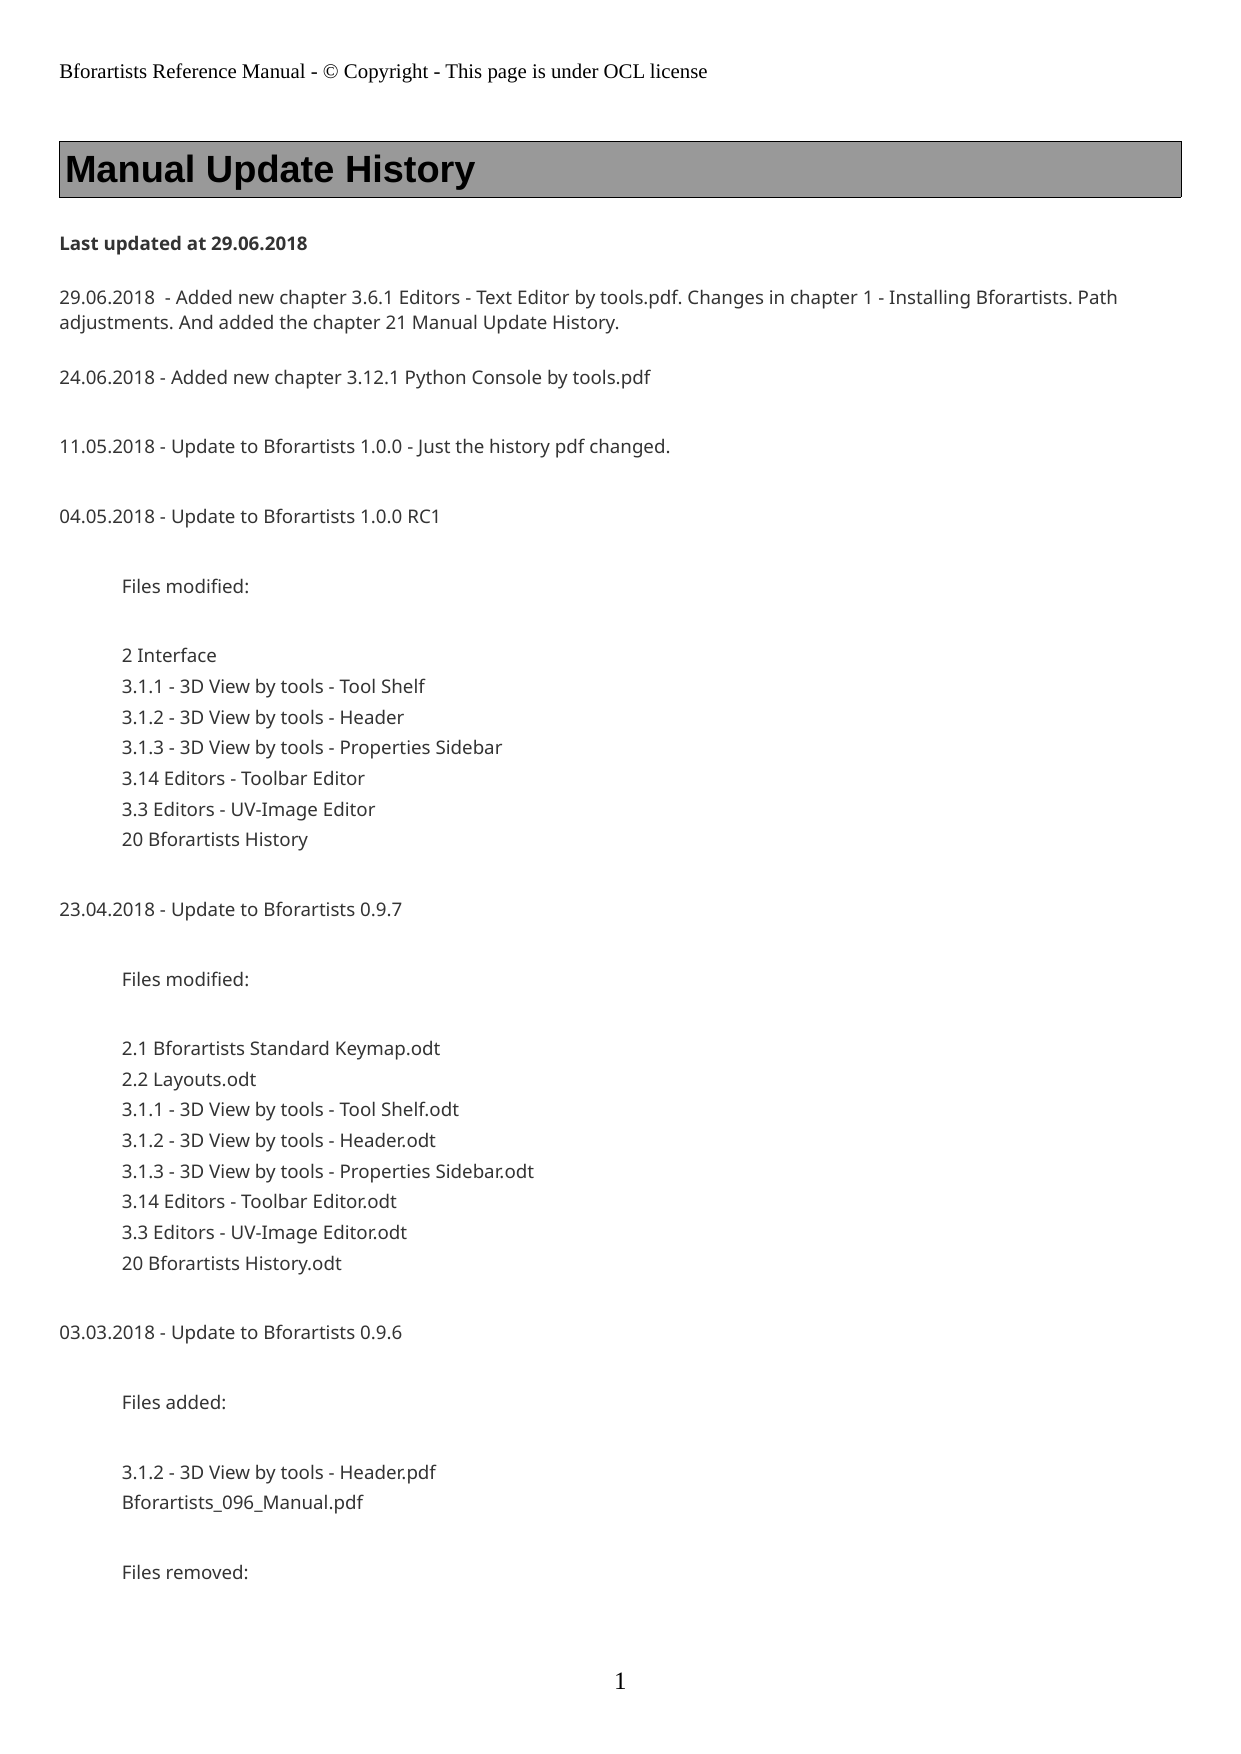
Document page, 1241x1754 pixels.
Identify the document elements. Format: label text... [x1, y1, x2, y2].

text 2 Interface 3.1.1 - 3D View by tools - Tool Shelf 3.1.2 - 3D View by tools - Header 3.1.3 - 3D View by tools - Properties Sidebar 3.14 Editors - Toolbar Editor 3.3 Editors - UV-Image Editor 20 Bforartists History [122, 643, 1181, 852]
text 03.03.2018 - Update to Bforartists 0.9.6 [59, 1319, 1181, 1345]
text 3.1.2 - 3D View by tools - Header.pdf Bforartists_096_Manual.pdf [122, 1459, 1181, 1515]
text Files added: [122, 1389, 1181, 1415]
text 04.05.2018 - Update to Bforartists 1.0.0 RC1 [59, 503, 1181, 529]
text 24.06.2018 - Added new chapter 3.12.1 Python Console by tools.pdf [59, 364, 1181, 389]
text Files removed: [122, 1559, 1181, 1585]
text Last updated at 29.06.2018 [59, 230, 1181, 255]
text 11.05.2018 - Update to Bforartists 1.0.0 - Just the history pdf changed. [59, 434, 1181, 459]
text Files modified: [122, 573, 1181, 598]
text Files modified: [122, 966, 1181, 991]
table_header Manual Update History [60, 142, 1181, 197]
text 23.04.2018 - Update to Bforartists 0.9.7 [59, 896, 1181, 922]
text 2.1 Bforartists Standard Keymap.odt 2.2 Layouts.odt 3.1.1 - 3D View by tools - Tool Shelf.odt 3.1.2 - 3D View by tools - Header.odt 3.1.3 - 3D View by tools - Properties Sidebar.odt 3.14 Editors - Toolbar Editor.odt 3.3 Editors - UV-Image Editor.odt 20 Bforartists History.odt [122, 1036, 1181, 1275]
text 29.06.2018 - Added new chapter 3.6.1 Editors - Text Editor by tools.pdf. Changes in chapter 1 - Installing Bforartists. Path adjustments. And added the chapter 21 Manual Update History. [59, 284, 1181, 335]
